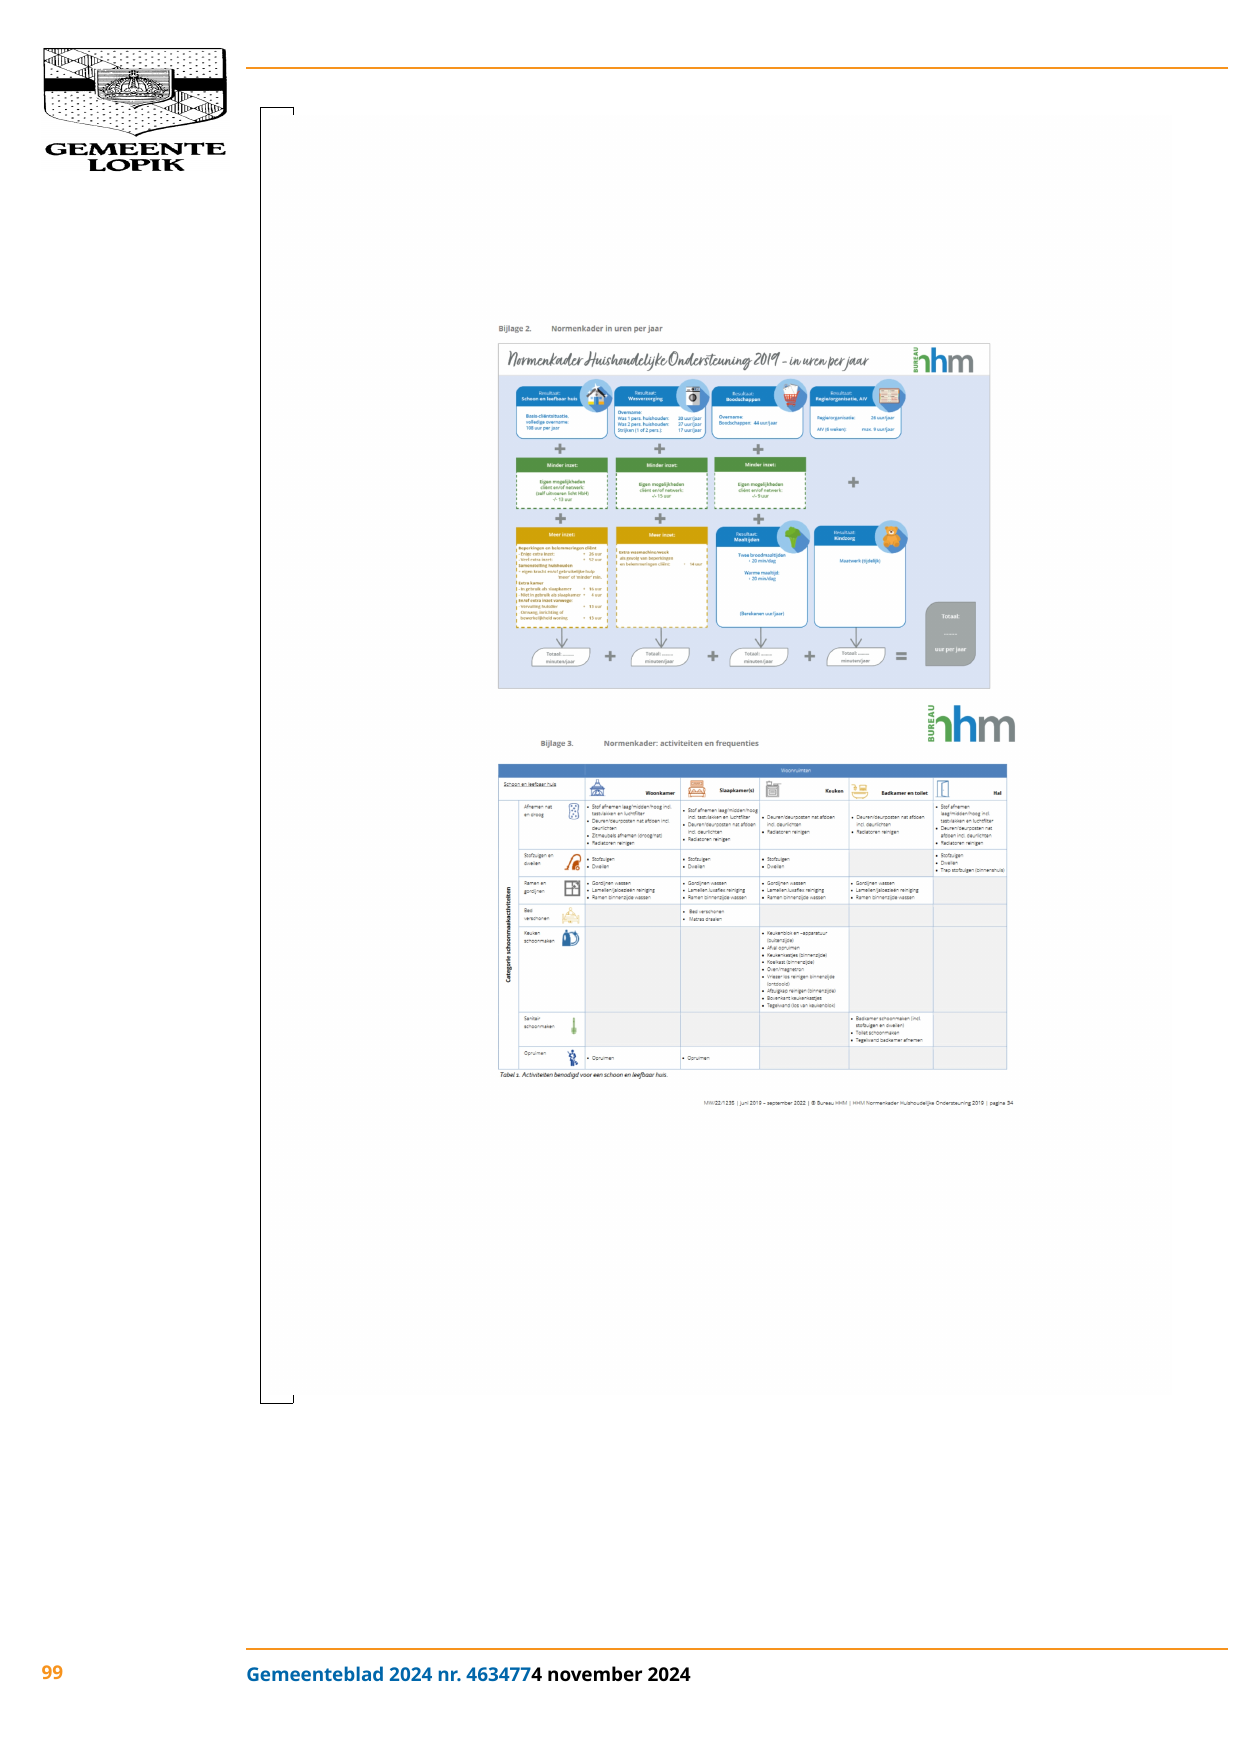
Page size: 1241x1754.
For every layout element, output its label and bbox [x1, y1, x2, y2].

picture [268, 115, 1173, 1395]
picture [41, 47, 231, 172]
